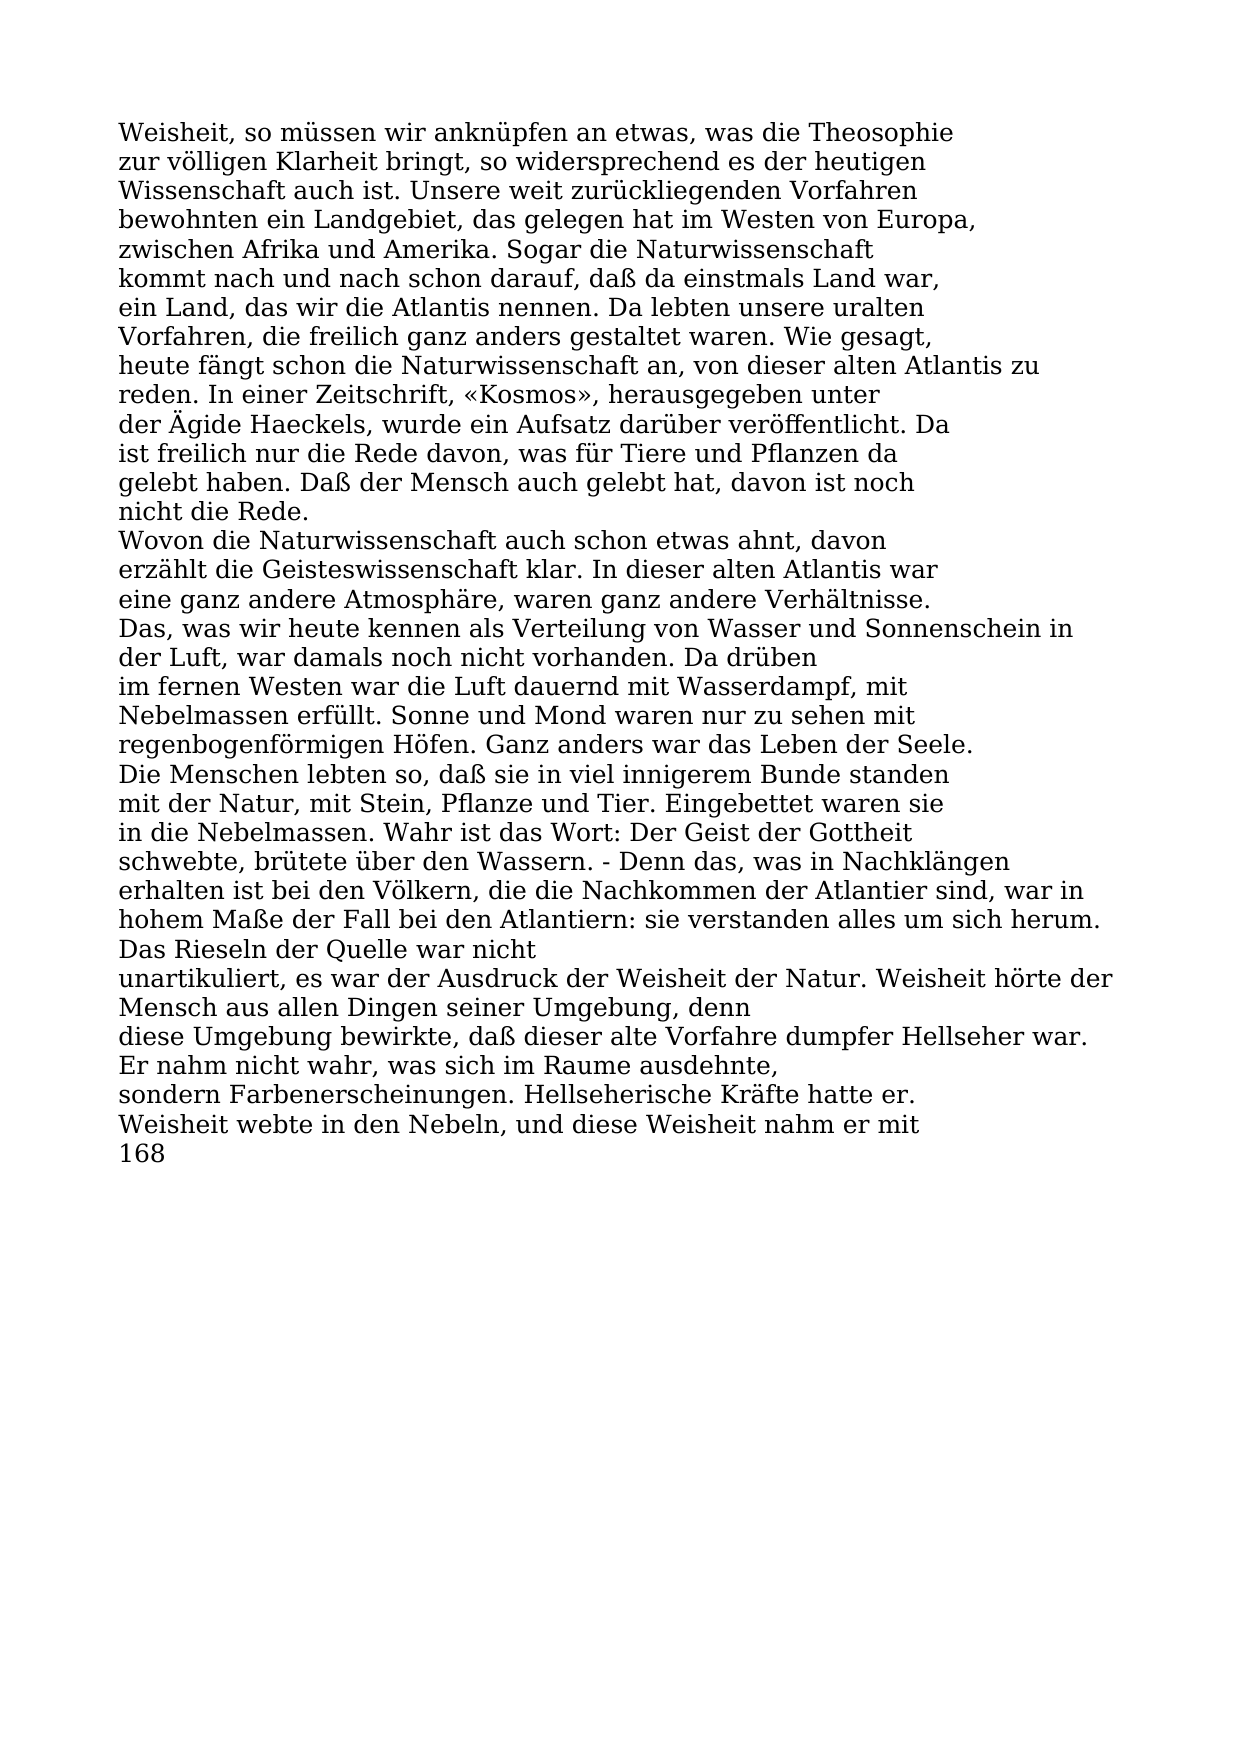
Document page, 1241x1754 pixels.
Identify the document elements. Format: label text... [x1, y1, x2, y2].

text gelebt haben. Daß der Mensch auch gelebt hat, davon ist noch [118, 468, 1122, 497]
text 168 [118, 1139, 1122, 1168]
text Wissenschaft auch ist. Unsere weit zurückliegenden Vorfahren [118, 176, 1122, 206]
text Weisheit, so müssen wir anknüpfen an etwas, was die Theosophie [118, 118, 1122, 147]
text kommt nach und nach schon darauf, daß da einstmals Land war, [118, 264, 1122, 293]
text Wovon die Naturwissenschaft auch schon etwas ahnt, davon [118, 526, 1122, 556]
text Das, was wir heute kennen als Verteilung von Wasser und Sonnenschein in der Luft, war damals noch nicht vorhanden. Da drüben [118, 614, 1122, 672]
text zwischen Afrika und Amerika. Sogar die Naturwissenschaft [118, 235, 1122, 264]
text unartikuliert, es war der Ausdruck der Weisheit der Natur. Weisheit hörte der Mensch aus allen Dingen seiner Umgebung, denn [118, 964, 1122, 1022]
text mit der Natur, mit Stein, Pflanze und Tier. Eingebettet waren sie [118, 789, 1122, 818]
text bewohnten ein Landgebiet, das gelegen hat im Westen von Europa, [118, 206, 1122, 235]
text heute fängt schon die Naturwissenschaft an, von dieser alten Atlantis zu reden. In einer Zeitschrift, «Kosmos», herausgegeben unter [118, 351, 1122, 410]
text der Ägide Haeckels, wurde ein Aufsatz darüber veröffentlicht. Da [118, 410, 1122, 439]
text im fernen Westen war die Luft dauernd mit Wasserdampf, mit [118, 672, 1122, 701]
text in die Nebelmassen. Wahr ist das Wort: Der Geist der Gottheit [118, 818, 1122, 847]
text schwebte, brütete über den Wassern. - Denn das, was in Nachklängen erhalten ist bei den Völkern, die die Nachkommen der Atlantier sind, war in hohem Maße der Fall bei den Atlantiern: sie verstanden alles um sich herum. Das Rieseln der Quelle war nicht [118, 847, 1122, 964]
text Vorfahren, die freilich ganz anders gestaltet waren. Wie gesagt, [118, 322, 1122, 351]
text Weisheit webte in den Nebeln, und diese Weisheit nahm er mit [118, 1110, 1122, 1139]
text Die Menschen lebten so, daß sie in viel innigerem Bunde standen [118, 760, 1122, 789]
text sondern Farbenerscheinungen. Hellseherische Kräfte hatte er. [118, 1081, 1122, 1110]
text eine ganz andere Atmosphäre, waren ganz andere Verhältnisse. [118, 585, 1122, 614]
text zur völligen Klarheit bringt, so widersprechend es der heutigen [118, 147, 1122, 176]
text Nebelmassen erfüllt. Sonne und Mond waren nur zu sehen mit [118, 701, 1122, 731]
text ist freilich nur die Rede davon, was für Tiere und Pflanzen da [118, 439, 1122, 468]
text nicht die Rede. [118, 497, 1122, 526]
text diese Umgebung bewirkte, daß dieser alte Vorfahre dumpfer Hellseher war. Er nahm nicht wahr, was sich im Raume ausdehnte, [118, 1022, 1122, 1081]
text regenbogenförmigen Höfen. Ganz anders war das Leben der Seele. [118, 731, 1122, 760]
text erzählt die Geisteswissenschaft klar. In dieser alten Atlantis war [118, 556, 1122, 585]
text ein Land, das wir die Atlantis nennen. Da lebten unsere uralten [118, 293, 1122, 322]
